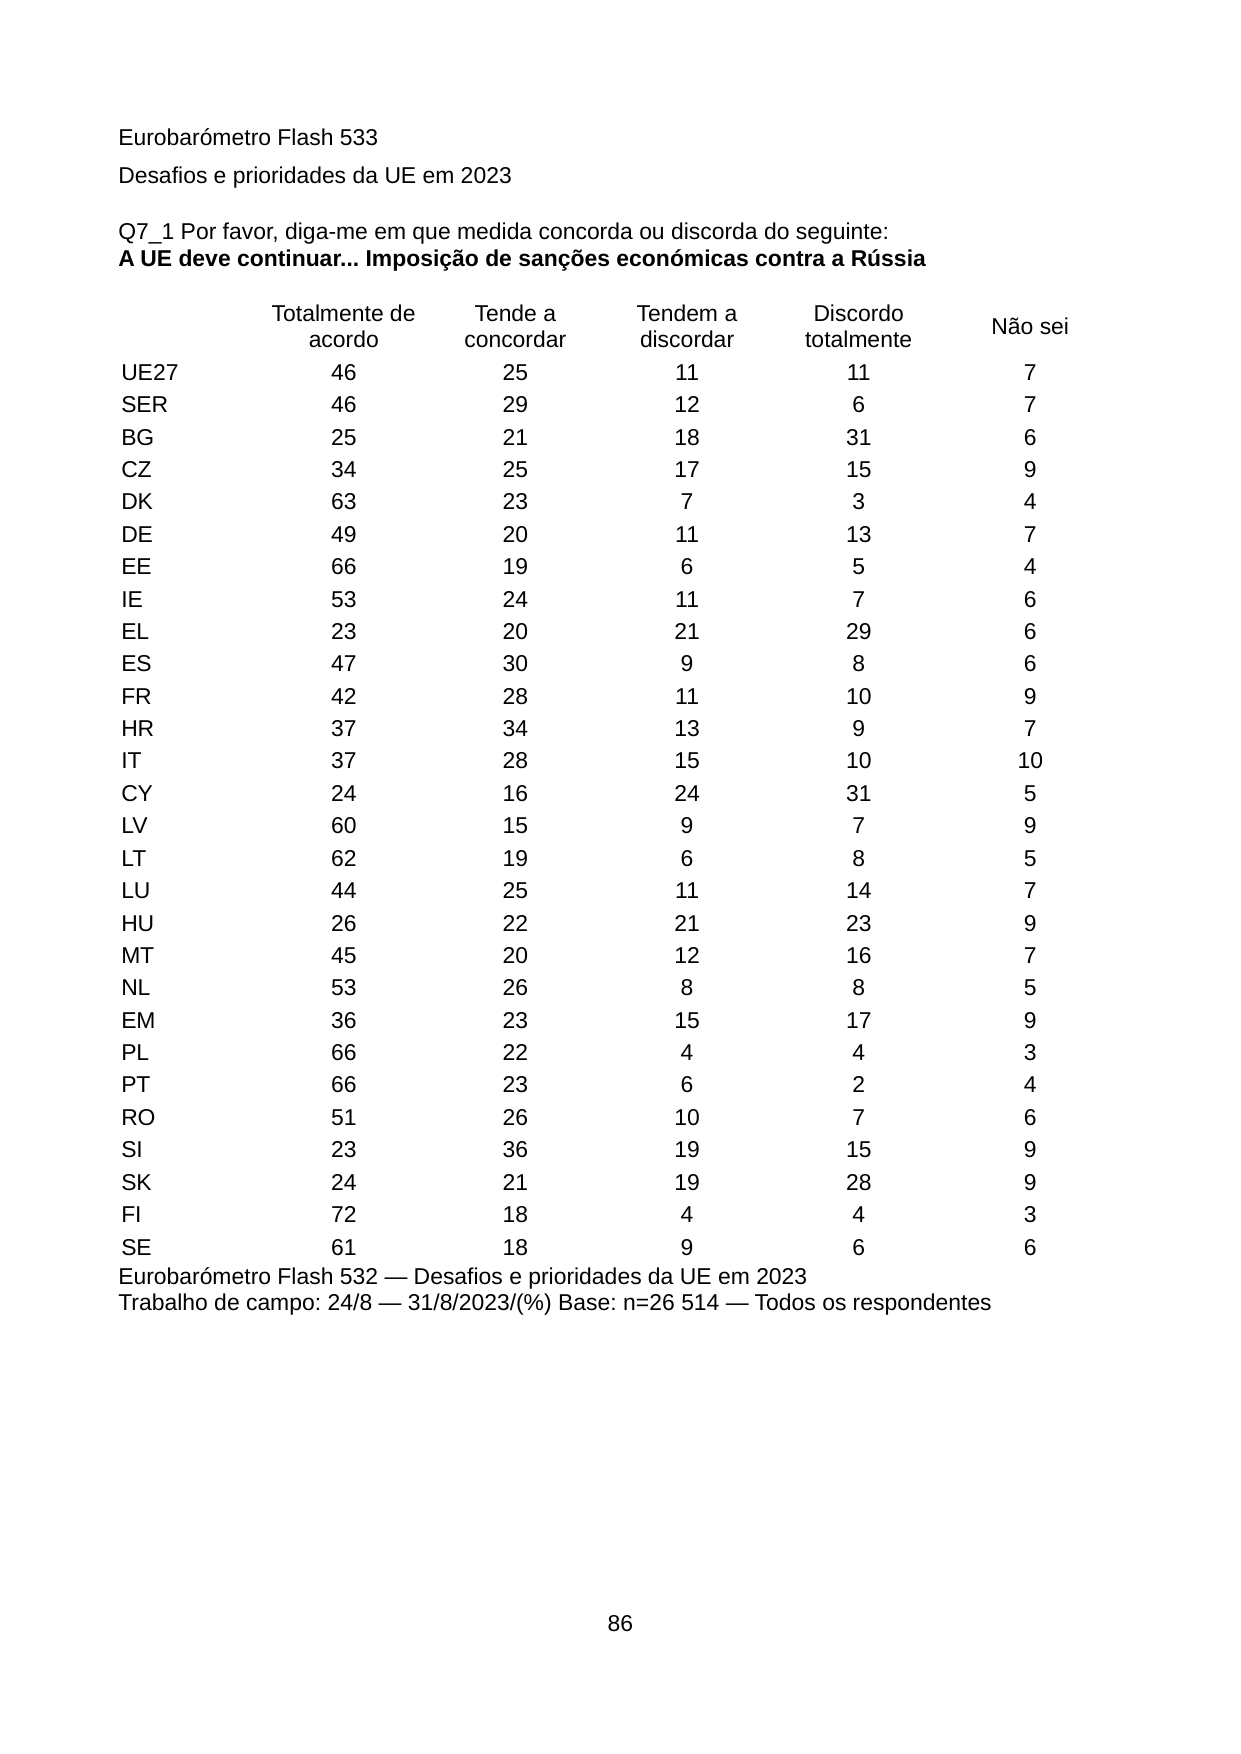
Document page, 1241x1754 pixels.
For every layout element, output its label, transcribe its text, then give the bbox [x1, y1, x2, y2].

table_cell 6 [773, 388, 944, 421]
table_cell 18 [429, 1230, 601, 1263]
table_cell 23 [429, 1004, 601, 1036]
table_cell 19 [429, 550, 601, 582]
table_cell 19 [601, 1133, 773, 1166]
table_cell 7 [944, 939, 1116, 971]
table_cell 15 [601, 1004, 773, 1036]
table_cell 9 [944, 1166, 1116, 1198]
table_cell 5 [944, 777, 1116, 809]
table_cell 4 [773, 1036, 944, 1068]
text A UE deve continuar... Imposição de sanções económicas contra a Rússia [118, 244, 1122, 271]
table_cell 26 [429, 1101, 601, 1133]
table_cell 49 [258, 518, 429, 550]
table_cell 18 [429, 1198, 601, 1230]
table_cell 23 [429, 1069, 601, 1101]
table_cell 28 [429, 745, 601, 777]
table_cell 26 [429, 971, 601, 1004]
table_cell EE [118, 550, 258, 582]
table_cell 36 [429, 1133, 601, 1166]
table_cell 8 [773, 647, 944, 680]
table_cell EM [118, 1004, 258, 1036]
table_cell PT [118, 1069, 258, 1101]
table_cell SI [118, 1133, 258, 1166]
table_cell 24 [429, 583, 601, 615]
table_cell 28 [773, 1166, 944, 1198]
table_cell 22 [429, 906, 601, 939]
table_cell 9 [944, 680, 1116, 712]
table_cell 23 [258, 615, 429, 647]
table_cell 6 [601, 550, 773, 582]
table_cell 5 [773, 550, 944, 582]
table_cell 8 [773, 971, 944, 1004]
table_cell 72 [258, 1198, 429, 1230]
table_cell IE [118, 583, 258, 615]
table_cell LV [118, 809, 258, 842]
table_cell 6 [601, 1069, 773, 1101]
table_cell 23 [258, 1133, 429, 1166]
table_cell 9 [601, 647, 773, 680]
table_cell 11 [773, 356, 944, 388]
table_cell RO [118, 1101, 258, 1133]
table_cell 60 [258, 809, 429, 842]
table_cell 2 [773, 1069, 944, 1101]
table_cell 3 [944, 1198, 1116, 1230]
table_cell 46 [258, 388, 429, 421]
table_cell DE [118, 518, 258, 550]
table_cell 3 [773, 485, 944, 518]
table_cell 6 [601, 842, 773, 874]
table_cell 11 [601, 680, 773, 712]
table_cell 21 [429, 421, 601, 453]
table_cell 24 [601, 777, 773, 809]
table_cell 66 [258, 1036, 429, 1068]
table_cell 20 [429, 518, 601, 550]
table_cell SE [118, 1230, 258, 1263]
table_cell 34 [429, 712, 601, 744]
table_cell 25 [429, 874, 601, 906]
table_cell 24 [258, 777, 429, 809]
table_cell 37 [258, 745, 429, 777]
table_cell 12 [601, 939, 773, 971]
table_cell 9 [944, 809, 1116, 842]
table_cell ES [118, 647, 258, 680]
table_cell 20 [429, 939, 601, 971]
table_cell 19 [601, 1166, 773, 1198]
table_cell 44 [258, 874, 429, 906]
table_cell 11 [601, 583, 773, 615]
table_cell 19 [429, 842, 601, 874]
table_cell 7 [773, 583, 944, 615]
table_cell 30 [429, 647, 601, 680]
table_cell UE27 [118, 356, 258, 388]
table_cell 53 [258, 971, 429, 1004]
table_cell 25 [258, 421, 429, 453]
table_cell FR [118, 680, 258, 712]
table_cell 6 [944, 615, 1116, 647]
table_cell 4 [944, 485, 1116, 518]
table_cell 13 [601, 712, 773, 744]
table_cell 11 [601, 518, 773, 550]
table_header Discordo totalmente [773, 297, 944, 356]
table_cell 22 [429, 1036, 601, 1068]
table_cell 16 [429, 777, 601, 809]
table_cell 51 [258, 1101, 429, 1133]
table_cell FI [118, 1198, 258, 1230]
table_cell HU [118, 906, 258, 939]
table_cell 45 [258, 939, 429, 971]
table_cell 10 [773, 745, 944, 777]
table_cell CY [118, 777, 258, 809]
table_cell 13 [773, 518, 944, 550]
table_cell 9 [773, 712, 944, 744]
table_cell CZ [118, 453, 258, 485]
table_cell 15 [773, 453, 944, 485]
table_cell SK [118, 1166, 258, 1198]
table_cell 6 [944, 1230, 1116, 1263]
table_cell 34 [258, 453, 429, 485]
table_header Tende a concordar [429, 297, 601, 356]
table_cell 7 [601, 485, 773, 518]
table_cell 61 [258, 1230, 429, 1263]
table_cell BG [118, 421, 258, 453]
table_cell 62 [258, 842, 429, 874]
table_cell 11 [601, 356, 773, 388]
table_cell 46 [258, 356, 429, 388]
text Q7_1 Por favor, diga-me em que medida concorda ou discorda do seguinte: [118, 218, 1122, 244]
table_cell 42 [258, 680, 429, 712]
table_cell 6 [944, 1101, 1116, 1133]
table_cell PL [118, 1036, 258, 1068]
table_cell 8 [601, 971, 773, 1004]
table_cell 26 [258, 906, 429, 939]
table_cell 25 [429, 356, 601, 388]
table_cell 29 [773, 615, 944, 647]
table_cell 66 [258, 550, 429, 582]
table_cell NL [118, 971, 258, 1004]
table_cell 15 [601, 745, 773, 777]
table_cell 53 [258, 583, 429, 615]
table_cell 21 [601, 906, 773, 939]
table_cell 4 [601, 1036, 773, 1068]
table_cell 47 [258, 647, 429, 680]
table_cell 5 [944, 842, 1116, 874]
table_header Tendem a discordar [601, 297, 773, 356]
table_cell 9 [944, 1004, 1116, 1036]
table_cell 6 [944, 647, 1116, 680]
table_cell 5 [944, 971, 1116, 1004]
text Trabalho de campo: 24/8 — 31/8/2023/(%) Base: n=26 514 — Todos os respondentes [118, 1289, 1122, 1316]
table_cell 17 [773, 1004, 944, 1036]
table_cell 20 [429, 615, 601, 647]
table_cell LU [118, 874, 258, 906]
table_cell 7 [944, 356, 1116, 388]
table_cell 31 [773, 777, 944, 809]
table_cell 25 [429, 453, 601, 485]
table_cell 23 [773, 906, 944, 939]
table_cell 66 [258, 1069, 429, 1101]
table_cell 37 [258, 712, 429, 744]
table_cell SER [118, 388, 258, 421]
table_cell 15 [429, 809, 601, 842]
table_cell 21 [429, 1166, 601, 1198]
table_cell 15 [773, 1133, 944, 1166]
table_cell 17 [601, 453, 773, 485]
table_cell 4 [601, 1198, 773, 1230]
table_cell 28 [429, 680, 601, 712]
table_cell 21 [601, 615, 773, 647]
table_cell EL [118, 615, 258, 647]
table_cell 23 [429, 485, 601, 518]
table_cell HR [118, 712, 258, 744]
table_cell 6 [944, 583, 1116, 615]
table_cell 10 [773, 680, 944, 712]
table_cell 7 [944, 874, 1116, 906]
table_cell 7 [773, 809, 944, 842]
table_cell 11 [601, 874, 773, 906]
table_cell MT [118, 939, 258, 971]
table_cell 9 [601, 809, 773, 842]
table_cell 6 [773, 1230, 944, 1263]
table_cell 9 [944, 453, 1116, 485]
table_header [118, 297, 258, 356]
table_cell 8 [773, 842, 944, 874]
table_cell LT [118, 842, 258, 874]
table_cell 12 [601, 388, 773, 421]
table_cell 7 [944, 388, 1116, 421]
table_cell DK [118, 485, 258, 518]
table_cell 6 [944, 421, 1116, 453]
table_cell 3 [944, 1036, 1116, 1068]
table_cell 36 [258, 1004, 429, 1036]
table_cell 9 [601, 1230, 773, 1263]
table_cell 14 [773, 874, 944, 906]
text Eurobarómetro Flash 532 — Desafios e prioridades da UE em 2023 [118, 1263, 1122, 1289]
table_cell 10 [601, 1101, 773, 1133]
table_cell 16 [773, 939, 944, 971]
table_header Totalmente de acordo [258, 297, 429, 356]
table_cell 24 [258, 1166, 429, 1198]
table_cell 29 [429, 388, 601, 421]
table_cell 7 [773, 1101, 944, 1133]
table_cell 9 [944, 906, 1116, 939]
table_header Não sei [944, 297, 1116, 356]
table_cell 4 [773, 1198, 944, 1230]
table_cell 18 [601, 421, 773, 453]
table_cell 7 [944, 712, 1116, 744]
table_cell IT [118, 745, 258, 777]
table_cell 4 [944, 1069, 1116, 1101]
table_cell 9 [944, 1133, 1116, 1166]
table_cell 4 [944, 550, 1116, 582]
table_cell 31 [773, 421, 944, 453]
table_cell 63 [258, 485, 429, 518]
table_cell 7 [944, 518, 1116, 550]
table_cell 10 [944, 745, 1116, 777]
